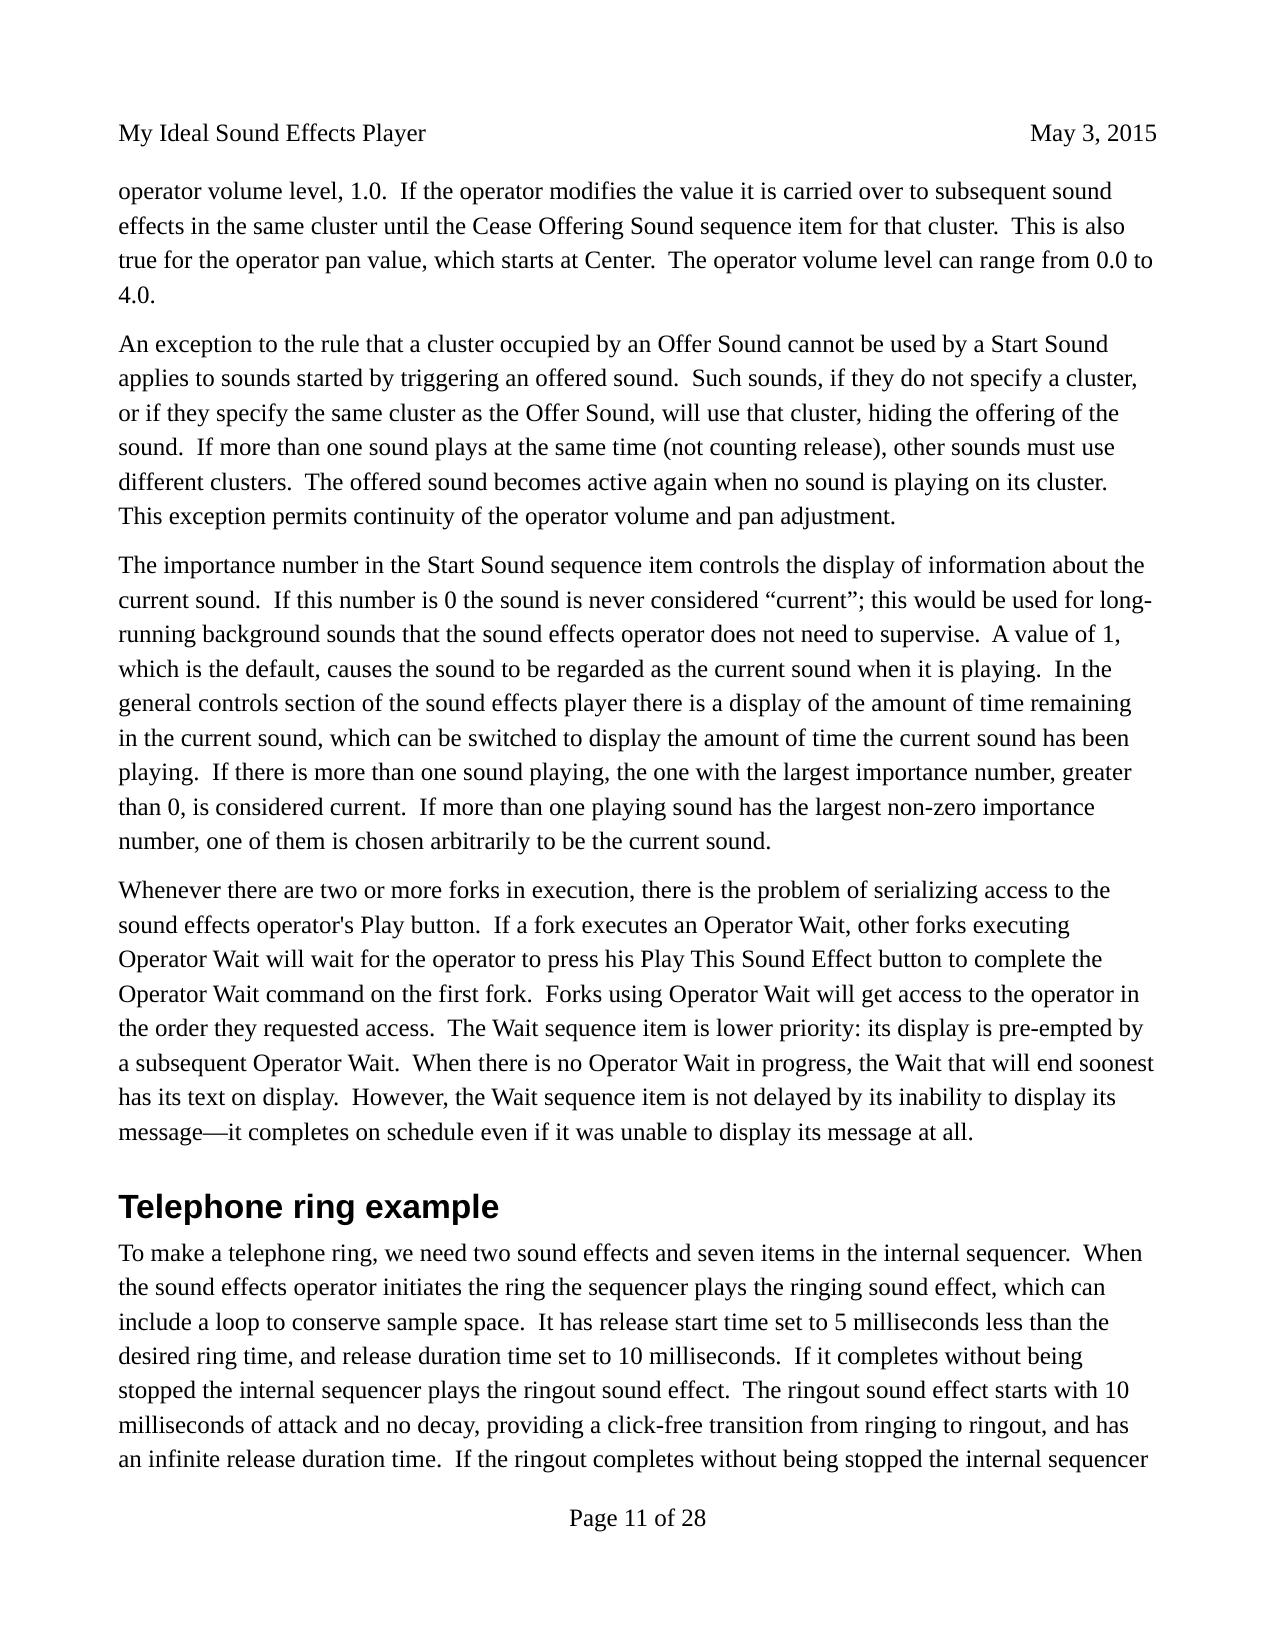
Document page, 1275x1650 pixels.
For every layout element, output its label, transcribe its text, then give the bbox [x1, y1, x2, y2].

text operator volume level, 1.0. If the operator modifies the value it is carried over to subsequent sound effects in the same cluster until the Cease Offering Sound sequence item for that cluster. This is also true for the operator pan value, which starts at Center. The operator volume level can range from 0.0 to 4.0. [118, 176, 1157, 308]
text To make a telephone ring, we need two sound effects and seven items in the internal sequencer. When the sound effects operator initiates the ring the sequencer plays the ringing sound effect, which can include a loop to conserve sample space. It has release start time set to 5 milliseconds less than the desired ring time, and release duration time set to 10 milliseconds. If it completes without being stopped the internal sequencer plays the ringout sound effect. The ringout sound effect starts with 10 milliseconds of attack and no decay, providing a click-free transition from ringing to ringout, and has an infinite release duration time. If the ringout completes without being stopped the internal sequencer [118, 1238, 1157, 1473]
text An exception to the rule that a cluster occupied by an Offer Sound cannot be used by a Start Sound applies to sounds started by triggering an offered sound. Such sounds, if they do not specify a cluster, or if they specify the same cluster as the Offer Sound, will use that cluster, hiding the offering of the sound. If more than one sound plays at the same time (not counting release), other sounds must use different clusters. The offered sound becomes active again when no sound is playing on its cluster. This exception permits continuity of the operator volume and pan adjustment. [118, 329, 1157, 530]
subtitle Telephone ring example [118, 1186, 1157, 1225]
text The importance number in the Start Sound sequence item controls the display of information about the current sound. If this number is 0 the sound is never considered “current”; this would be used for long-running background sounds that the sound effects operator does not need to supervise. A value of 1, which is the default, causes the sound to be regarded as the current sound when it is playing. In the general controls section of the sound effects player there is a display of the amount of time remaining in the current sound, which can be switched to display the amount of time the current sound has been playing. If there is more than one sound playing, the one with the largest importance number, greater than 0, is considered current. If more than one playing sound has the largest non-zero importance number, one of them is chosen arbitrarily to be the current sound. [118, 550, 1157, 855]
text Whenever there are two or more forks in execution, there is the problem of serializing access to the sound effects operator's Play button. If a fork executes an Operator Wait, other forks executing Operator Wait will wait for the operator to press his Play This Sound Effect button to complete the Operator Wait command on the first fork. Forks using Operator Wait will get access to the operator in the order they requested access. The Wait sequence item is lower priority: its display is pre-empted by a subsequent Operator Wait. When there is no Operator Wait in progress, the Wait that will end soonest has its text on display. However, the Wait sequence item is not delayed by its inability to display its message—it completes on schedule even if it was unable to display its message at all. [118, 875, 1157, 1145]
